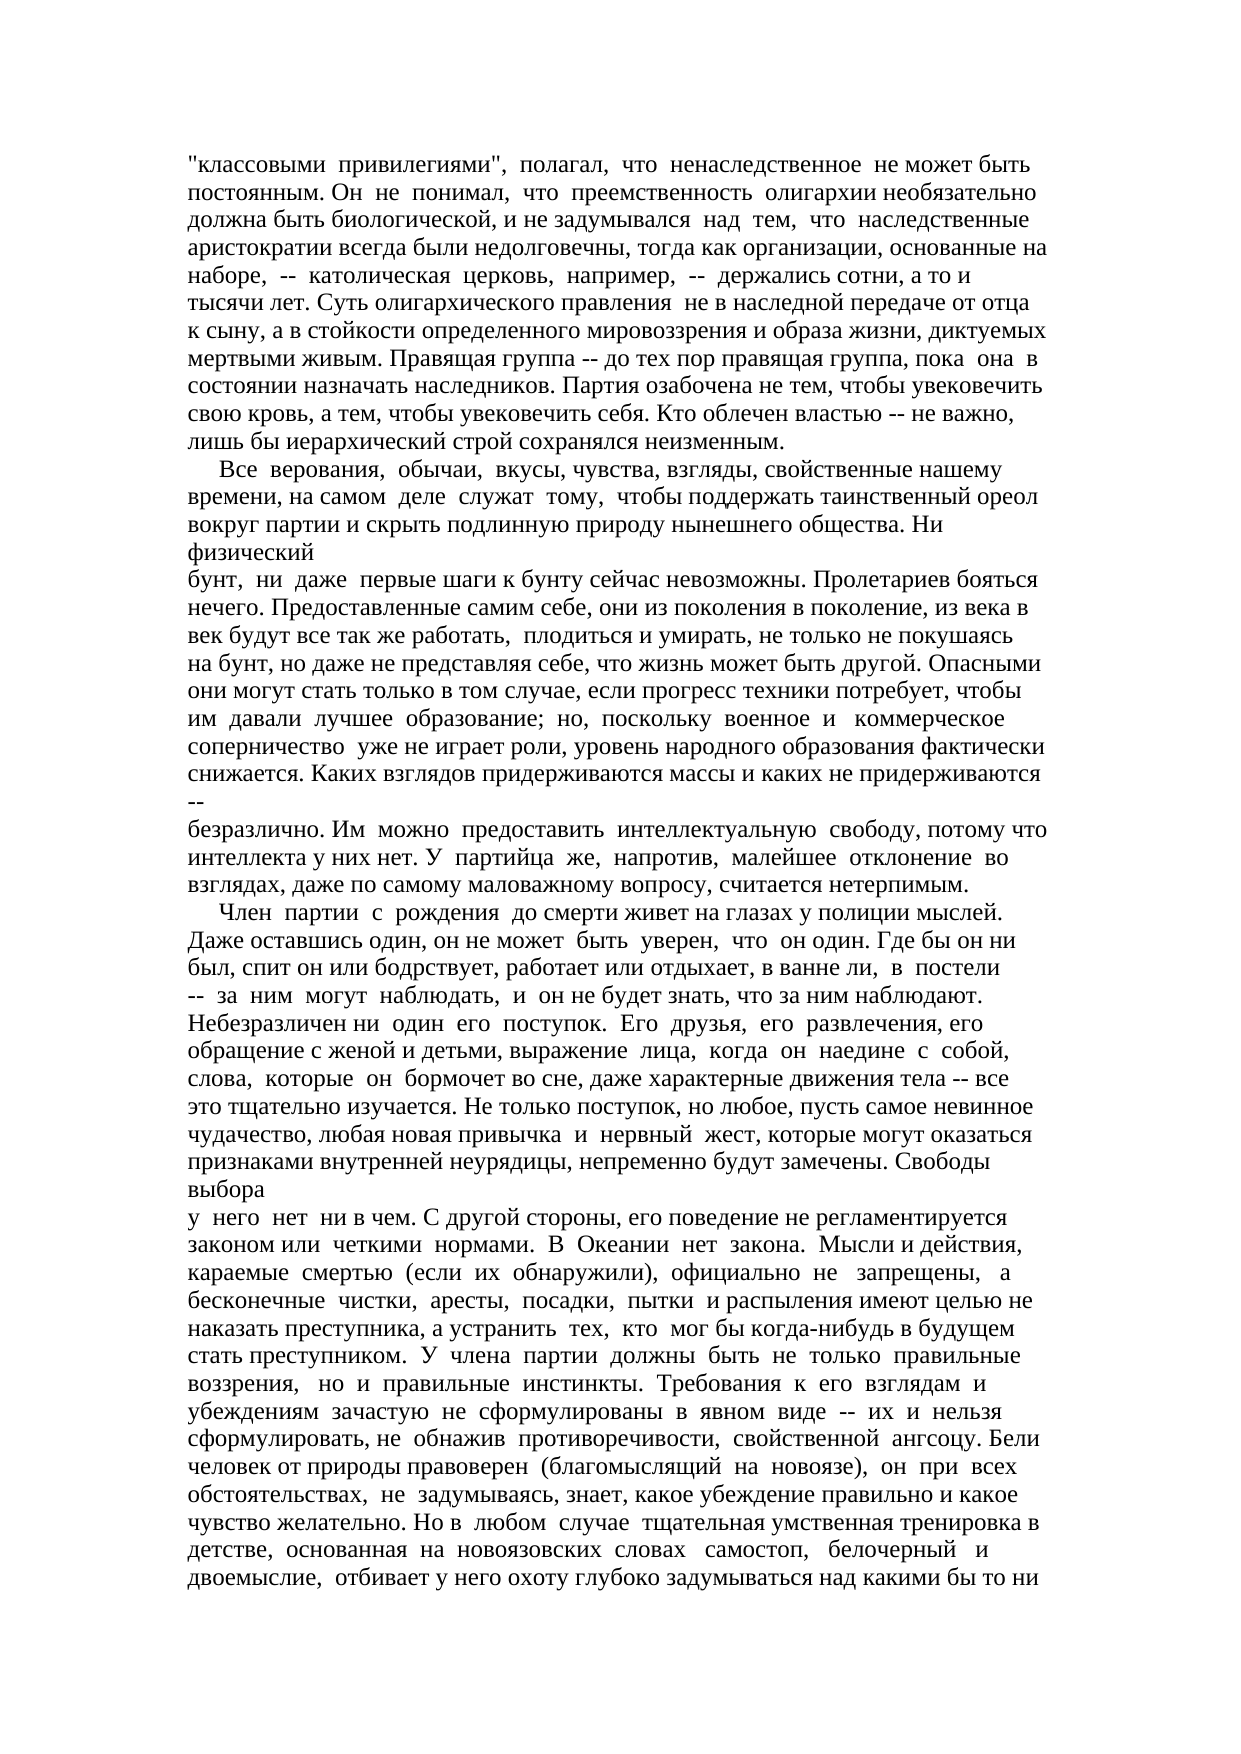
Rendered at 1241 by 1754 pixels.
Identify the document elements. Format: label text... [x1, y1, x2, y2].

text Член партии с рождения до смерти живет на глазах у полиции мыслей. [187, 898, 1053, 926]
text сформулировать, не обнажив противоречивости, свойственной ангсоцу. Бели [187, 1424, 1053, 1452]
text "классовыми привилегиями", полагал, что ненаследственное не может быть [187, 150, 1053, 178]
text воззрения, но и правильные инстинкты. Требования к его взглядам и [187, 1369, 1053, 1397]
text детстве, основанная на новоязовских словах самостоп, белочерный и [187, 1535, 1053, 1563]
text слова, которые он бормочет во сне, даже характерные движения тела -- все [187, 1064, 1053, 1092]
text аристократии всегда были недолговечны, тогда как организации, основанные на [187, 233, 1053, 261]
text снижается. Каких взглядов придерживаются массы и каких не придерживаются -- [187, 759, 1053, 815]
text им давали лучшее образование; но, поскольку военное и коммерческое [187, 704, 1053, 732]
text Небезразличен ни один его поступок. Его друзья, его развлечения, его [187, 1009, 1053, 1037]
text к сыну, а в стойкости определенного мировоззрения и образа жизни, диктуемых [187, 316, 1053, 344]
text соперничество уже не играет роли, уровень народного образования фактически [187, 732, 1053, 759]
text обстоятельствах, не задумываясь, знает, какое убеждение правильно и какое [187, 1480, 1053, 1508]
text -- за ним могут наблюдать, и он не будет знать, что за ним наблюдают. [187, 981, 1053, 1009]
text нечего. Предоставленные самим себе, они из поколения в поколение, из века в [187, 593, 1053, 621]
text стать преступником. У члена партии должны быть не только правильные [187, 1341, 1053, 1369]
text караемые смертью (если их обнаружили), официально не запрещены, а [187, 1258, 1053, 1286]
text на бунт, но даже не представляя себе, что жизнь может быть другой. Опасными [187, 649, 1053, 676]
text обращение с женой и детьми, выражение лица, когда он наедине с собой, [187, 1037, 1053, 1064]
text чудачество, любая новая привычка и нервный жест, которые могут оказаться [187, 1120, 1053, 1147]
text они могут стать только в том случае, если прогресс техники потребует, чтобы [187, 676, 1053, 704]
text законом или четкими нормами. В Океании нет закона. Мысли и действия, [187, 1231, 1053, 1258]
text интеллекта у них нет. У партийца же, напротив, малейшее отклонение во [187, 843, 1053, 870]
text признаками внутренней неурядицы, непременно будут замечены. Свободы выбора [187, 1147, 1053, 1203]
text наборе, -- католическая церковь, например, -- держались сотни, а то и [187, 261, 1053, 288]
text Все верования, обычаи, вкусы, чувства, взгляды, свойственные нашему [187, 455, 1053, 482]
text бесконечные чистки, аресты, посадки, пытки и распыления имеют целью не [187, 1286, 1053, 1314]
text вокруг партии и скрыть подлинную природу нынешнего общества. Ни физический [187, 510, 1053, 566]
text должна быть биологической, и не задумывался над тем, что наследственные [187, 205, 1053, 233]
text тысячи лет. Суть олигархического правления не в наследной передаче от отца [187, 288, 1053, 316]
text лишь бы иерархический строй сохранялся неизменным. [187, 427, 1053, 455]
text век будут все так же работать, плодиться и умирать, не только не покушаясь [187, 621, 1053, 649]
text наказать преступника, а устранить тех, кто мог бы когда-нибудь в будущем [187, 1314, 1053, 1341]
text чувство желательно. Но в любом случае тщательная умственная тренировка в [187, 1508, 1053, 1535]
text был, спит он или бодрствует, работает или отдыхает, в ванне ли, в постели [187, 953, 1053, 981]
text человек от природы правоверен (благомыслящий на новоязе), он при всех [187, 1452, 1053, 1480]
text постоянным. Он не понимал, что преемственность олигархии необязательно [187, 178, 1053, 205]
text Даже оставшись один, он не может быть уверен, что он один. Где бы он ни [187, 926, 1053, 953]
text двоемыслие, отбивает у него охоту глубоко задумываться над какими бы то ни [187, 1563, 1053, 1591]
text у него нет ни в чем. С другой стороны, его поведение не регламентируется [187, 1203, 1053, 1231]
text свою кровь, а тем, чтобы увековечить себя. Кто облечен властью -- не важно, [187, 399, 1053, 427]
text времени, на самом деле служат тому, чтобы поддержать таинственный ореол [187, 482, 1053, 510]
text безразлично. Им можно предоставить интеллектуальную свободу, потому что [187, 815, 1053, 843]
text убеждениям зачастую не сформулированы в явном виде -- их и нельзя [187, 1397, 1053, 1424]
text это тщательно изучается. Не только поступок, но любое, пусть самое невинное [187, 1092, 1053, 1120]
text мертвыми живым. Правящая группа -- до тех пор правящая группа, пока она в [187, 344, 1053, 372]
text бунт, ни даже первые шаги к бунту сейчас невозможны. Пролетариев бояться [187, 566, 1053, 593]
text состоянии назначать наследников. Партия озабочена не тем, чтобы увековечить [187, 372, 1053, 399]
text взглядах, даже по самому маловажному вопросу, считается нетерпимым. [187, 870, 1053, 898]
